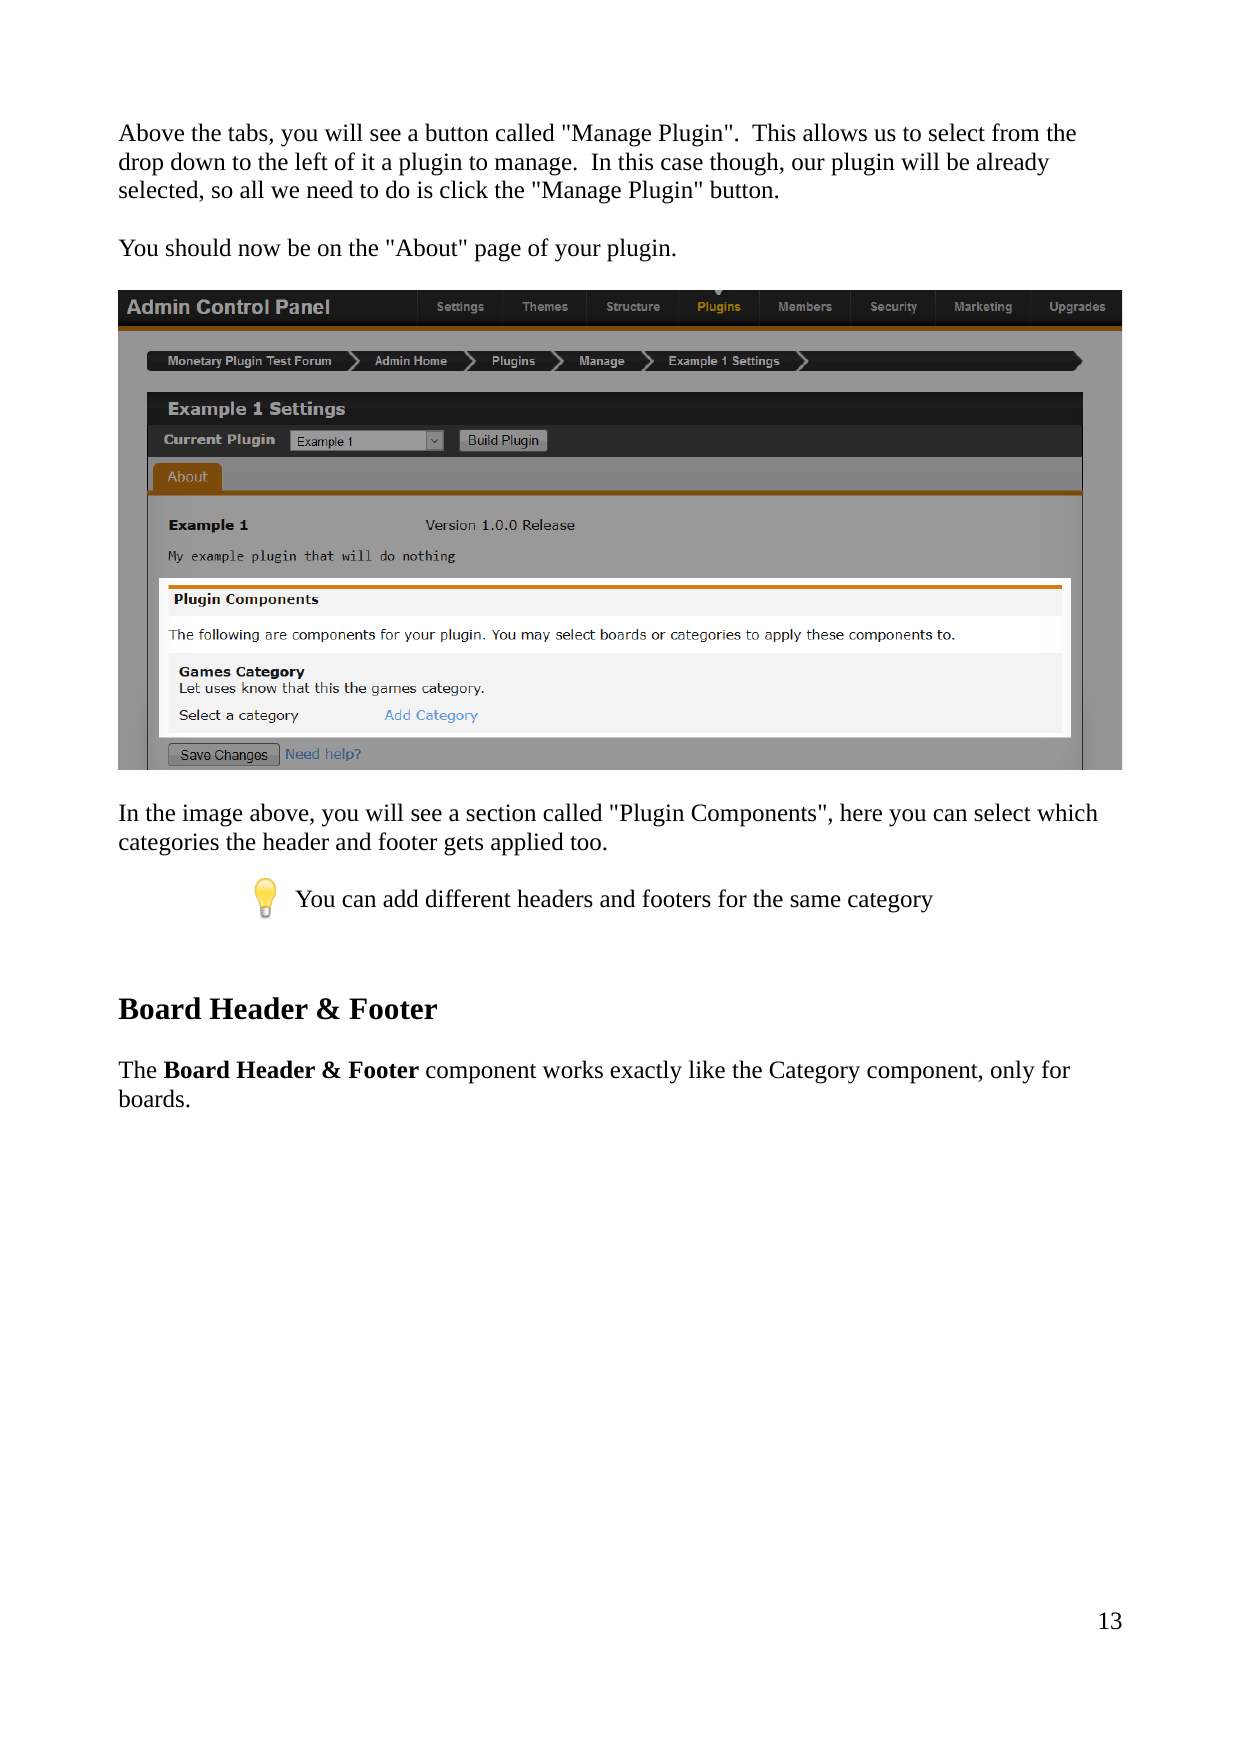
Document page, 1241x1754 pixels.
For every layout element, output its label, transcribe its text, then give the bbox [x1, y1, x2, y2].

text In the image above, you will see a section called "Plugin Components", here you can select which categories the header and footer gets applied too. [118, 798, 1122, 856]
text Above the tabs, you will see a button called "Manage Plugin". This allows us to select from the drop down to the left of it a plugin to manage. In this case though, our plugin will be already selected, so all we need to do is click the "Manage Plugin" button. [118, 118, 1122, 204]
text Board Header & Footer [118, 991, 1122, 1027]
picture [118, 290, 1123, 770]
text You should now be on the "About" page of your plugin. [118, 233, 1122, 262]
table_header [236, 885, 295, 962]
text The Board Header & Footer component works exactly like the Category component, only for boards. [118, 1055, 1122, 1113]
table_header You can add different headers and footers for the same category [295, 885, 1051, 962]
picture [248, 878, 283, 919]
